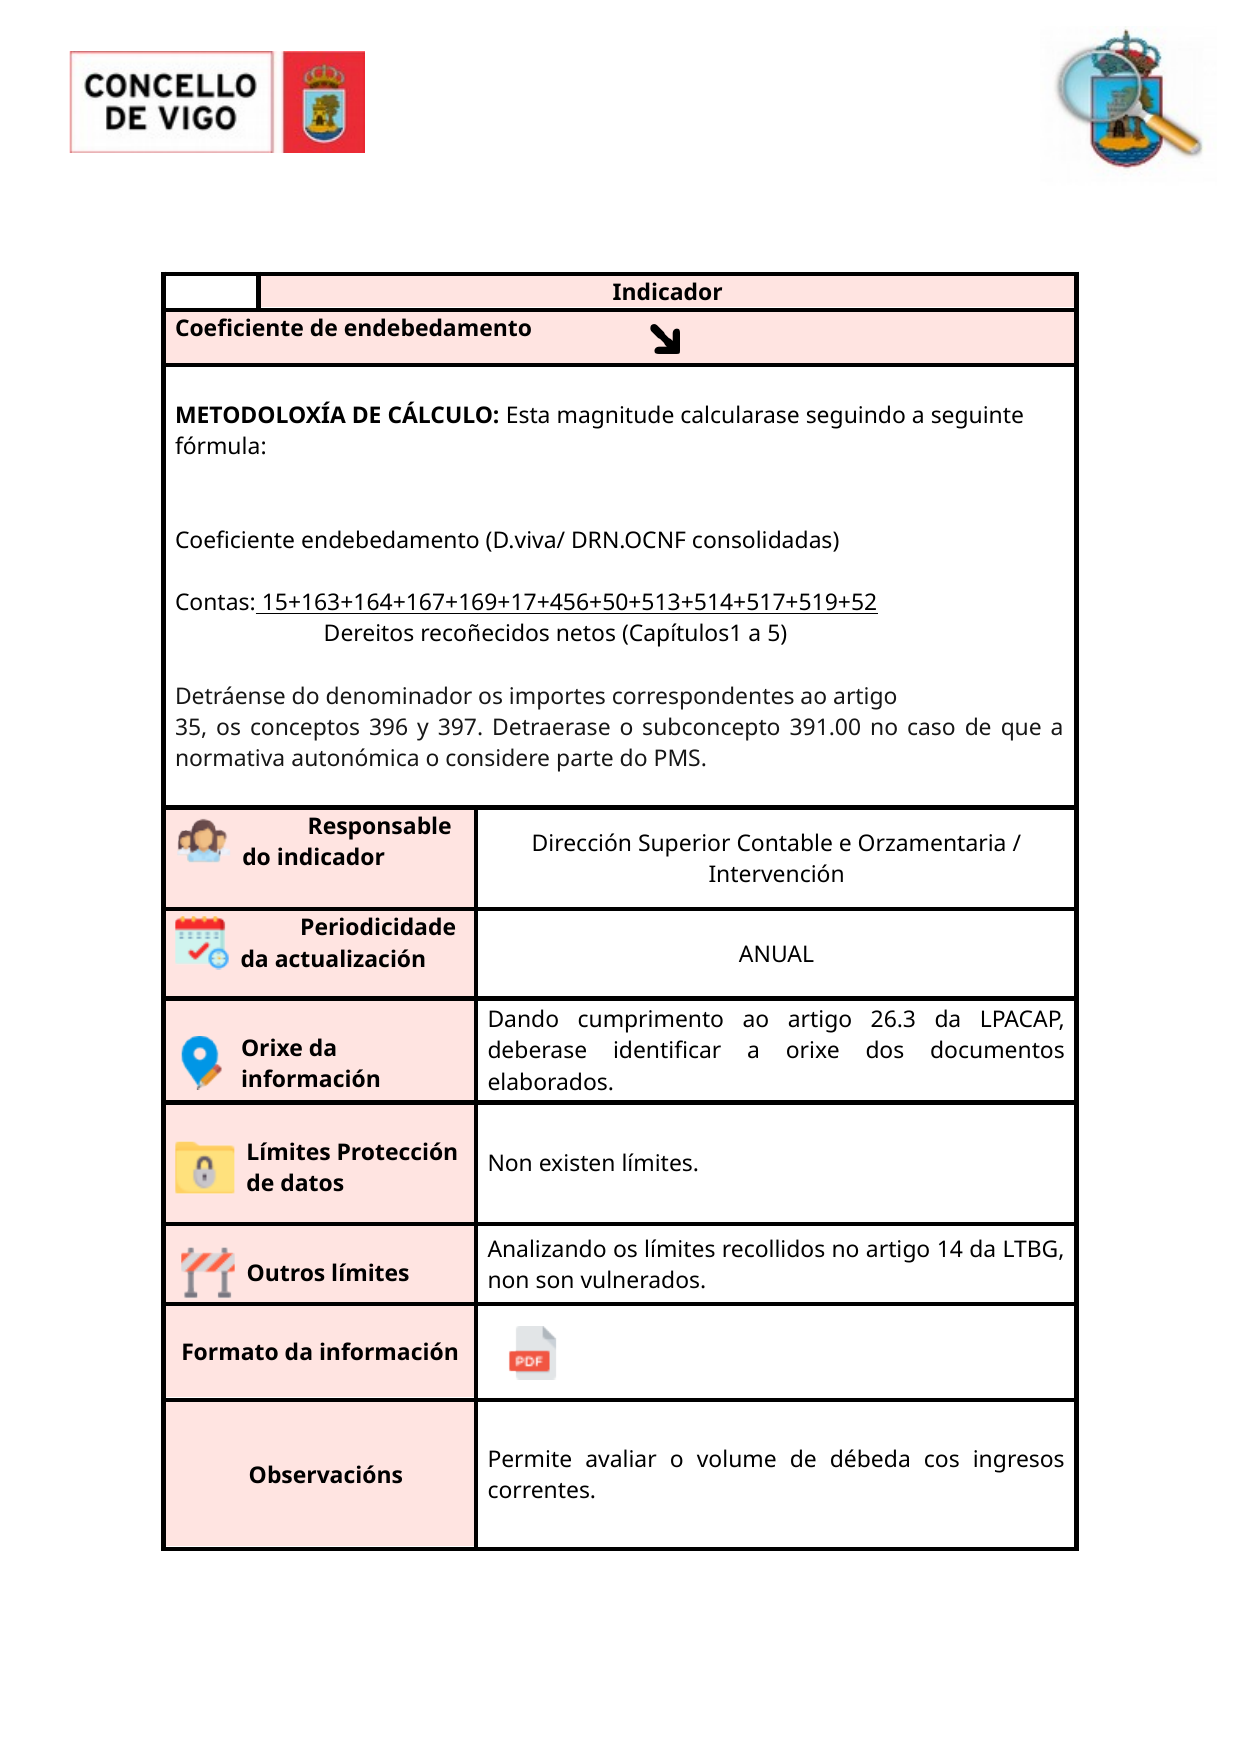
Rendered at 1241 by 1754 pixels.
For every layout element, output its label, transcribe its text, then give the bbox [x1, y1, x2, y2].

table_header [166, 276, 256, 307]
table_cell Permite avaliar o volume de débeda cos ingresos correntes. [478, 1402, 1074, 1546]
picture [175, 916, 229, 970]
picture [506, 1326, 560, 1380]
picture [193, 1048, 207, 1060]
table_cell METODOLOXÍA DE CÁLCULO: Esta magnitude calcularase seguindo a seguinte fórmula: Coeficiente endebedamento (D.viva/ DRN.OCNF consolidadas) Contas: 15+163+164+167+169+17+456+50+513+514+517+519+52 Dereitos recoñecidos netos (Capítulos1 a 5) Detráense do denominador os importes correspondentes ao artigo 35, os conceptos 396 y 397. Detraerase o subconcepto 391.00 no caso de que a normativa autonómica o considere parte do PMS. [166, 367, 1074, 805]
table_cell Responsable do indicador [166, 810, 474, 907]
table_cell Límites Protección de datos [166, 1105, 474, 1221]
table_cell Outros límites [166, 1226, 474, 1302]
table_header Indicador [261, 276, 1074, 307]
picture [69, 51, 365, 153]
table_cell Coeficiente de endebedamento [166, 312, 1074, 363]
table_cell Dirección Superior Contable e Orzamentaria / Intervención [478, 810, 1074, 907]
table_cell Periodicidade da actualización [166, 911, 474, 996]
table_cell Formato da información [166, 1306, 474, 1397]
table_cell Analizando os límites recollidos no artigo 14 da LTBG, non son vulnerados. [478, 1226, 1074, 1302]
table_cell [478, 1306, 1074, 1397]
picture [1040, 26, 1218, 186]
picture [175, 1036, 229, 1090]
picture [175, 1138, 235, 1198]
table_cell Observacións [166, 1402, 474, 1546]
table_cell Non existen límites. [478, 1105, 1074, 1221]
table_cell ANUAL [478, 911, 1074, 996]
picture [650, 324, 680, 354]
picture [181, 1246, 235, 1300]
picture [177, 814, 231, 868]
table_cell Orixe da información [166, 1001, 474, 1100]
table_cell Dando cumprimento ao artigo 26.3 da LPACAP, deberase identificar a orixe dos documentos elaborados. [478, 1001, 1074, 1100]
